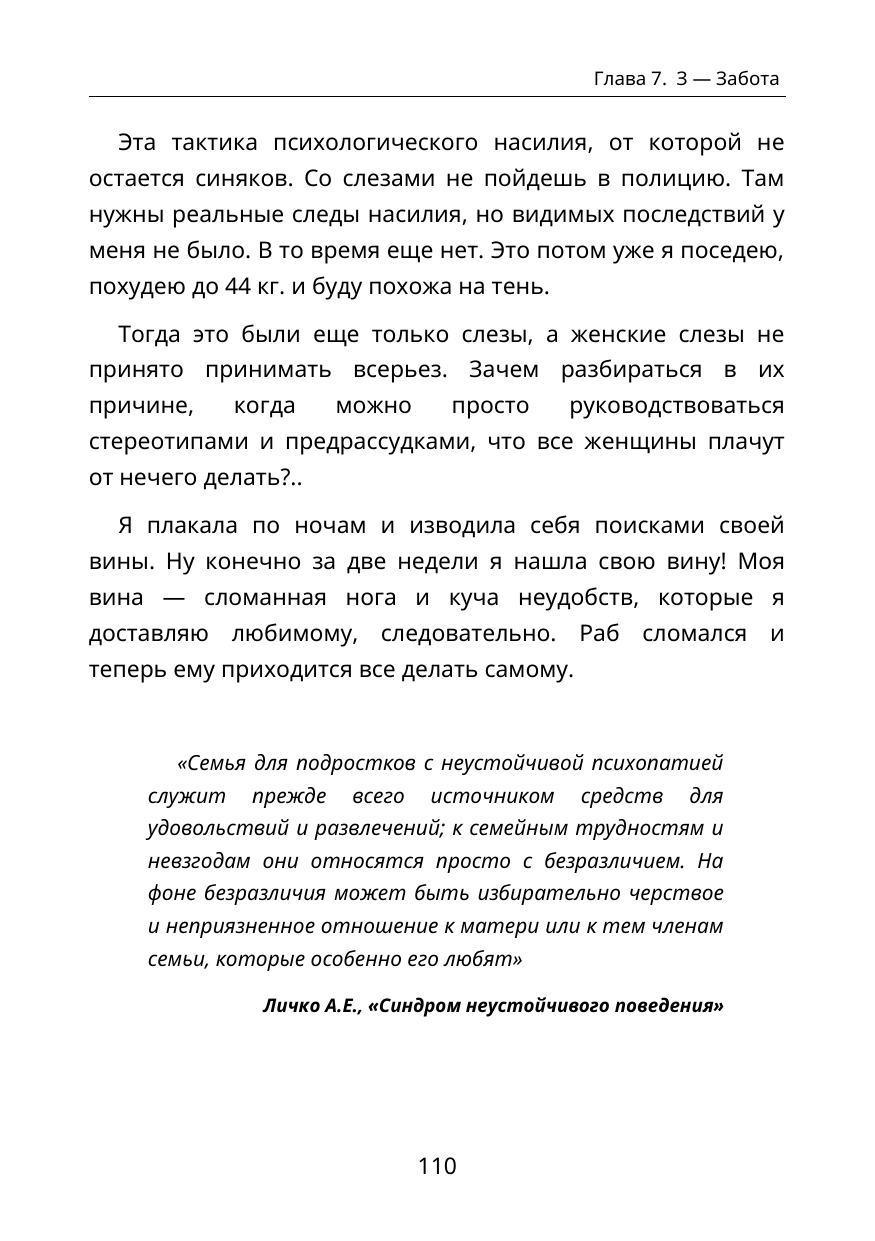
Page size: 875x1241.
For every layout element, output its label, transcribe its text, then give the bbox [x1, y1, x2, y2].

text Я плакала по ночам и изводила себя поисками своей вины. Ну конечно за две недели я нашла свою вину! Моя вина — сломанная нога и куча неудобств, которые я доставляю любимому, следовательно. Раб сломался и теперь ему приходится все делать самому. [88, 509, 786, 684]
text Эта тактика психологического насилия, от которой не остается синяков. Со слезами не пойдешь в полицию. Там нужны реальные следы насилия, но видимых последствий у меня не было. В то время еще нет. Это потом уже я поседею, похудею до 44 кг. и буду похожа на тень. [88, 126, 786, 301]
text «Семья для подростков с неустойчивой психопатией служит прежде всего источником средств для удовольствий и развлечений; к семейным трудностям и невзгодам они относятся просто с безразличием. На фоне безразличия может быть избирательно черствое и неприязненное отношение к матери или к тем членам семьи, которые особенно его любят» [148, 748, 726, 972]
text Тогда это были еще только слезы, а женские слезы не принято принимать всерьез. Зачем разбираться в их причине, когда можно просто руководствоваться стереотипами и предрассудками, что все женщины плачут от нечего делать?.. [88, 317, 786, 492]
text Личко А.Е., «Синдром неустойчивого поведения» [148, 988, 726, 1018]
